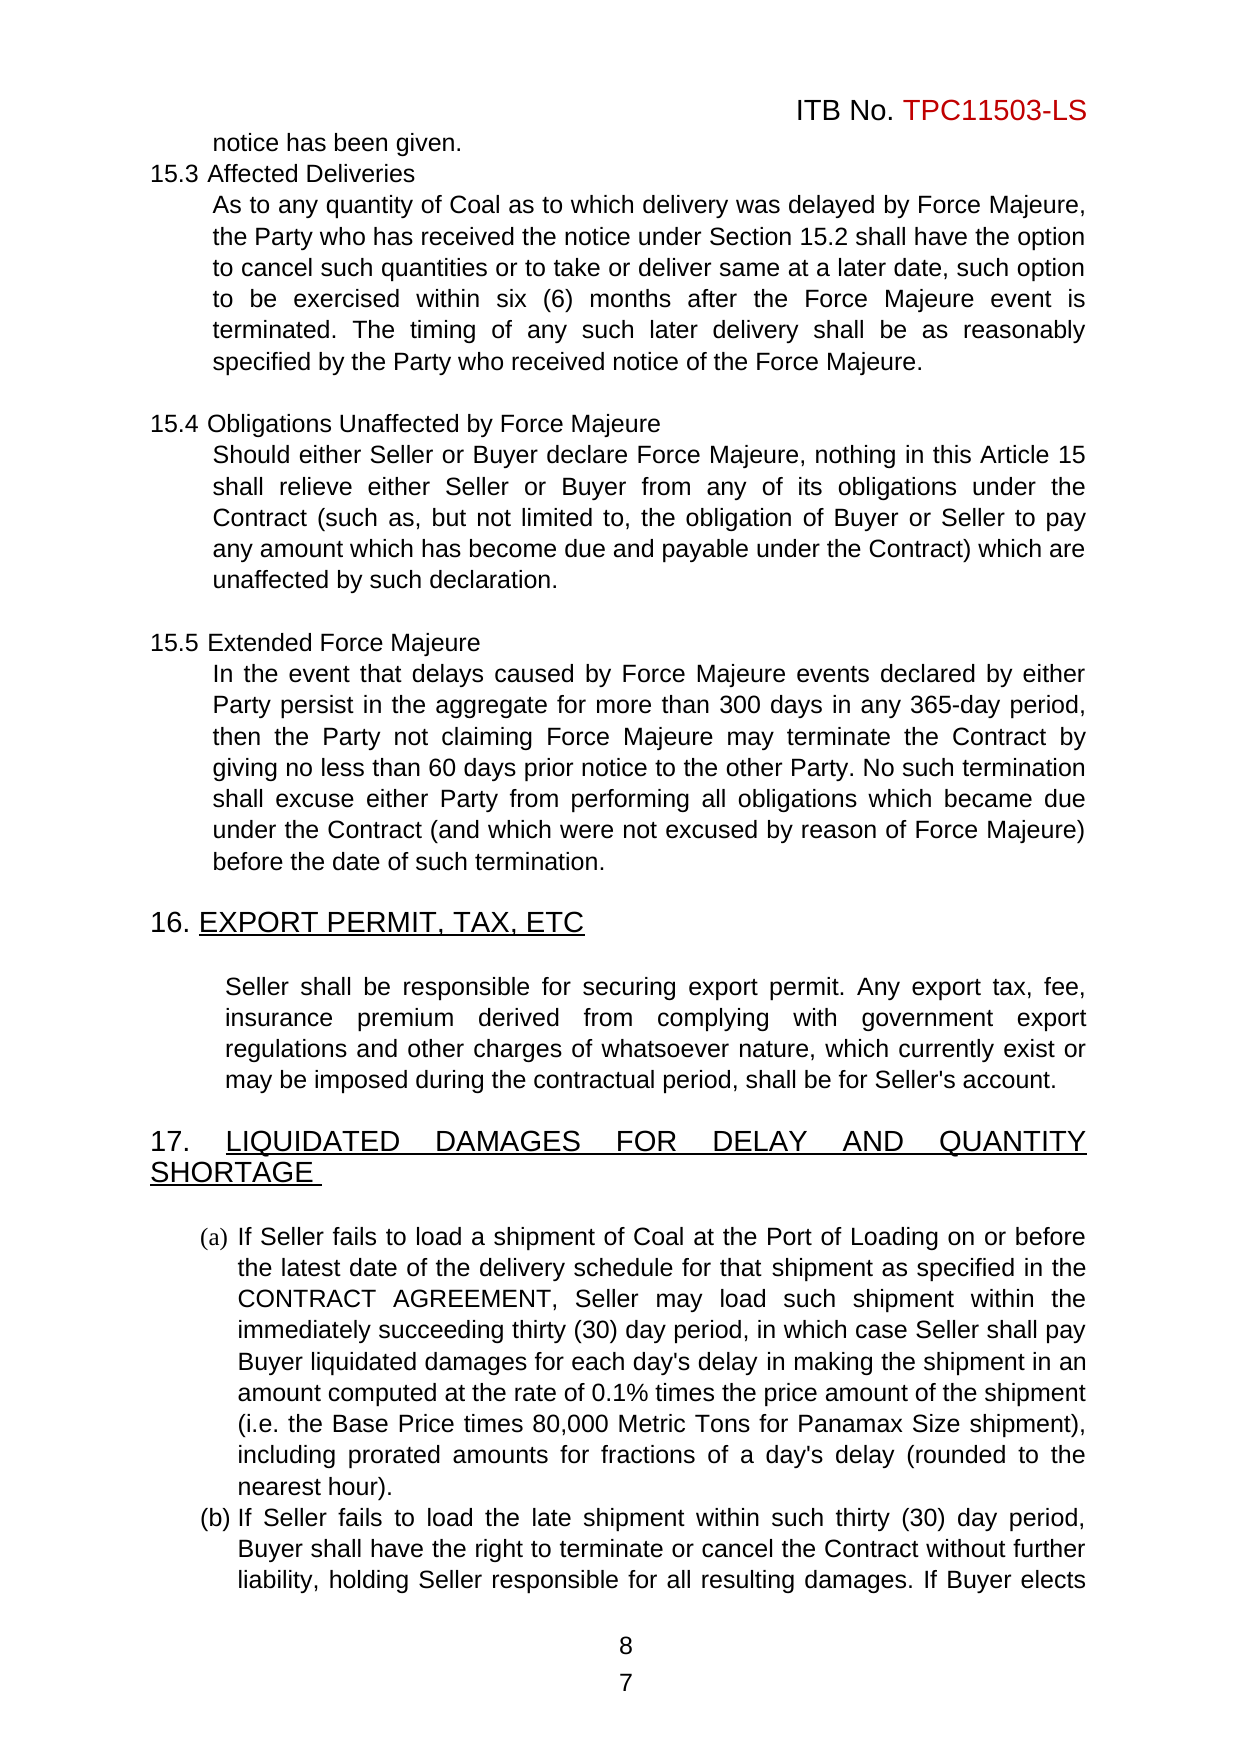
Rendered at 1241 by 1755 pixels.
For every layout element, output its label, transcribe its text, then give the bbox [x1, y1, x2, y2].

text Seller shall be responsible for securing export permit. Any export tax, fee, insurance premium derived from complying with government export regulations and other charges of whatsoever nature, which currently exist or may be imposed during the contractual period, shall be for Seller's account. [225, 970, 1087, 1095]
text 17. LIQUIDATED DAMAGES FOR DELAY AND QUANTITY SHORTAGE [150, 1126, 1087, 1189]
text 16. EXPORT PERMIT, TAX, ETC [150, 907, 1087, 939]
list If Seller fails to load the late shipment within such thirty (30) day period, Buyer shall have the right to terminate or cancel the Contract without further liability, holding Seller responsible for all resulting damages. If Buyer elects [200, 1501, 1087, 1595]
text 15.5 Extended Force Majeure [150, 626, 1087, 657]
text notice has been given. [212, 126, 1087, 157]
list If Seller fails to load a shipment of Coal at the Port of Loading on or before the latest date of the delivery schedule for that shipment as specified in the CONTRACT AGREEMENT, Seller may load such shipment within the immediately succeeding thirty (30) day period, in which case Seller shall pay Buyer liquidated damages for each day's delay in making the shipment in an amount computed at the rate of 0.1% times the price amount of the shipment (i.e. the Base Price times 80,000 Metric Tons for Panamax Size shipment), including prorated amounts for fractions of a day's delay (rounded to the nearest hour). [200, 1220, 1087, 1501]
text In the event that delays caused by Force Majeure events declared by either Party persist in the aggregate for more than 300 days in any 365-day period, then the Party not claiming Force Majeure may terminate the Contract by giving no less than 60 days prior notice to the other Party. No such termination shall excuse either Party from performing all obligations which became due under the Contract (and which were not excused by reason of Force Majeure) before the date of such termination. [212, 657, 1087, 876]
text 15.3 Affected Deliveries [150, 157, 1087, 189]
text 15.4 Obligations Unaffected by Force Majeure [150, 407, 1087, 439]
text As to any quantity of Coal as to which delivery was delayed by Force Majeure, the Party who has received the notice under Section 15.2 shall have the option to cancel such quantities or to take or deliver same at a later date, such option to be exercised within six (6) months after the Force Majeure event is terminated. The timing of any such later delivery shall be as reasonably specified by the Party who received notice of the Force Majeure. [212, 189, 1087, 376]
text Should either Seller or Buyer declare Force Majeure, nothing in this Article 15 shall relieve either Seller or Buyer from any of its obligations under the Contract (such as, but not limited to, the obligation of Buyer or Seller to pay any amount which has become due and payable under the Contract) which are unaffected by such declaration. [212, 439, 1087, 595]
